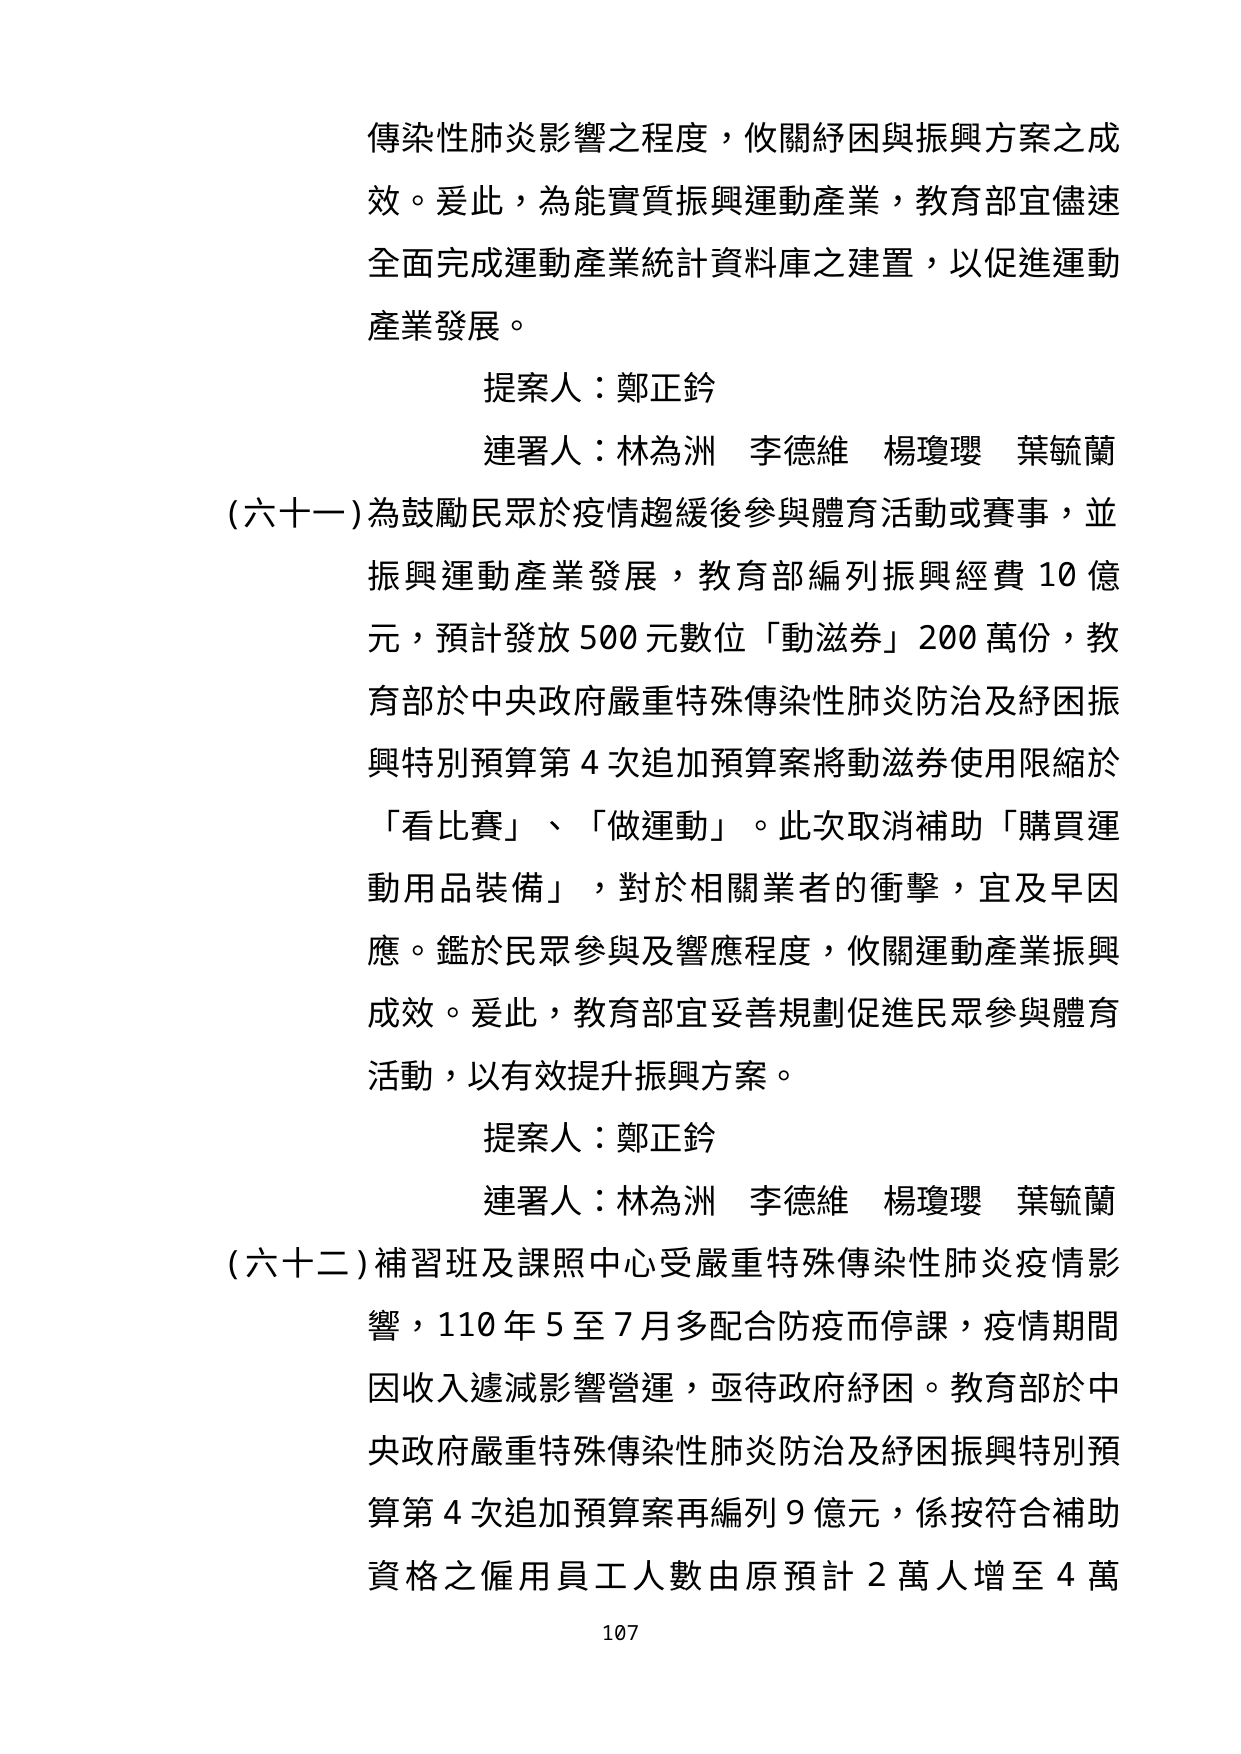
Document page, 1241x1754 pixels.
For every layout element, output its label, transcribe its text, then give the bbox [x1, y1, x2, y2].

text 提案人：鄭正鈐 [483, 344, 1120, 407]
text 連署人：林為洲 李德維 楊瓊瓔 葉毓蘭 [483, 407, 1120, 469]
text 傳染性肺炎影響之程度，攸關紓困與振興方案之成效。爰此，為能實質振興運動產業，教育部宜儘速全面完成運動產業統計資料庫之建置，以促進運動產業發展。 [223, 94, 1120, 344]
text (六十二)補習班及課照中心受嚴重特殊傳染性肺炎疫情影響，110年5至7月多配合防疫而停課，疫情期間因收入遽減影響營運，亟待政府紓困。教育部於中央政府嚴重特殊傳染性肺炎防治及紓困振興特別預算第4次追加預算案再編列9億元，係按符合補助資格之僱用員工人數由原預計2萬人增至4萬 [223, 1219, 1120, 1594]
text (六十一)為鼓勵民眾於疫情趨緩後參與體育活動或賽事，並振興運動產業發展，教育部編列振興經費10億元，預計發放500元數位「動滋券」200萬份，教育部於中央政府嚴重特殊傳染性肺炎防治及紓困振興特別預算第4次追加預算案將動滋券使用限縮於「看比賽」、「做運動」。此次取消補助「購買運動用品裝備」，對於相關業者的衝擊，宜及早因應。鑑於民眾參與及響應程度，攸關運動產業振興成效。爰此，教育部宜妥善規劃促進民眾參與體育活動，以有效提升振興方案。 [223, 469, 1120, 1094]
text 提案人：鄭正鈐 [483, 1094, 1120, 1157]
text 連署人：林為洲 李德維 楊瓊瓔 葉毓蘭 [483, 1157, 1120, 1219]
